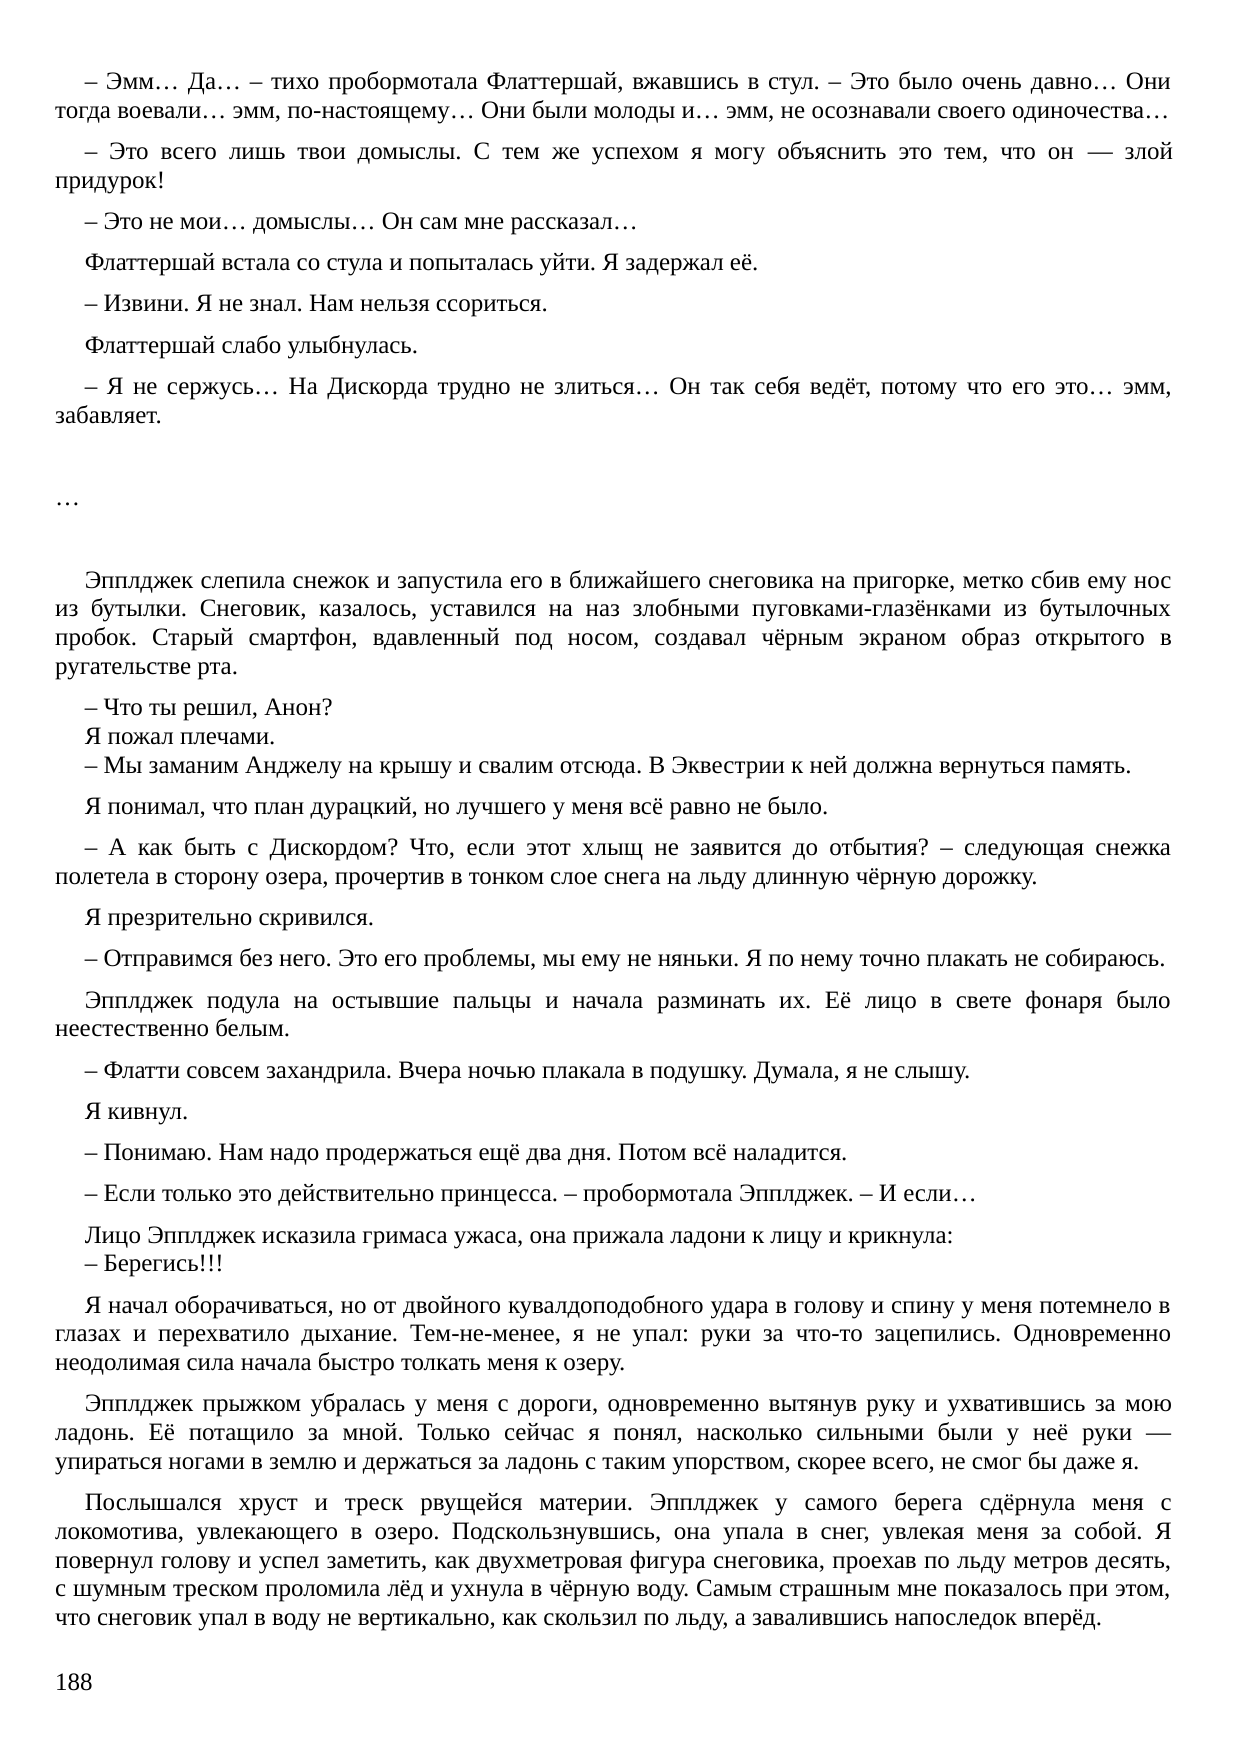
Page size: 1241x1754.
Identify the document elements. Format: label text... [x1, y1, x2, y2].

text – Понимаю. Нам надо продержаться ещё два дня. Потом всё наладится. [55, 1137, 1173, 1166]
text – Извини. Я не знал. Нам нельзя ссориться. [55, 288, 1173, 317]
text – Берегись!!! [55, 1248, 1173, 1277]
text – Эмм… Да… – тихо пробормотала Флаттершай, вжавшись в стул. – Это было очень давно… Они тогда воевали… эмм, по-настоящему… Они были молоды и… эмм, не осознавали своего одиночества… [55, 66, 1173, 123]
text Эпплджек подула на остывшие пальцы и начала разминать их. Её лицо в свете фонаря было неестественно белым. [55, 985, 1173, 1042]
text Флаттершай слабо улыбнулась. [55, 330, 1173, 358]
text Флаттершай встала со стула и попыталась уйти. Я задержал её. [55, 247, 1173, 276]
text Я презрительно скривился. [55, 902, 1173, 931]
text Послышался хруст и треск рвущейся материи. Эпплджек у самого берега сдёрнула меня с локомотива, увлекающего в озеро. Подскользнувшись, она упала в снег, увлекая меня за собой. Я повернул голову и успел заметить, как двухметровая фигура снеговика, проехав по льду метров десять, с шумным треском проломила лёд и ухнула в чёрную воду. Самым страшным мне показалось при этом, что снеговик упал в воду не вертикально, как скользил по льду, а завалившись напоследок вперёд. [55, 1487, 1173, 1631]
text – А как быть с Дискордом? Что, если этот хлыщ не заявится до отбытия? – следующая снежка полетела в сторону озера, прочертив в тонком слое снега на льду длинную чёрную дорожку. [55, 832, 1173, 890]
text Эпплджек прыжком убралась у меня с дороги, одновременно вытянув руку и ухватившись за мою ладонь. Её потащило за мной. Только сейчас я понял, насколько сильными были у неё руки — упираться ногами в землю и держаться за ладонь с таким упорством, скорее всего, не смог бы даже я. [55, 1388, 1173, 1475]
text Я пожал плечами. [55, 721, 1173, 750]
text Я начал оборачиваться, но от двойного кувалдоподобного удара в голову и спину у меня потемнело в глазах и перехватило дыхание. Тем-не-менее, я не упал: руки за что-то зацепились. Одновременно неодолимая сила начала быстро толкать меня к озеру. [55, 1290, 1173, 1376]
text – Что ты решил, Анон? [55, 692, 1173, 721]
text – Мы заманим Анджелу на крышу и свалим отсюда. В Эквестрии к ней должна вернуться память. [55, 750, 1173, 778]
text Лицо Эпплджек исказила гримаса ужаса, она прижала ладони к лицу и крикнула: [55, 1220, 1173, 1248]
text – Я не сержусь… На Дискорда трудно не злиться… Он так себя ведёт, потому что его это… эмм, забавляет. [55, 371, 1173, 428]
text – Если только это действительно принцесса. – пробормотала Эпплджек. – И если… [55, 1178, 1173, 1207]
text Я кивнул. [55, 1096, 1173, 1125]
text – Отправимся без него. Это его проблемы, мы ему не няньки. Я по нему точно плакать не собираюсь. [55, 943, 1173, 972]
text … [55, 482, 1173, 511]
text Я понимал, что план дурацкий, но лучшего у меня всё равно не было. [55, 791, 1173, 820]
text – Это не мои… домыслы… Он сам мне рассказал… [55, 206, 1173, 235]
text Эпплджек слепила снежок и запустила его в ближайшего снеговика на пригорке, метко сбив ему нос из бутылки. Снеговик, казалось, уставился на наз злобными пуговками-глазёнками из бутылочных пробок. Старый смартфон, вдавленный под носом, создавал чёрным экраном образ открытого в ругательстве рта. [55, 565, 1173, 680]
text – Флатти совсем захандрила. Вчера ночью плакала в подушку. Думала, я не слышу. [55, 1055, 1173, 1083]
text – Это всего лишь твои домыслы. С тем же успехом я могу объяснить это тем, что он — злой придурок! [55, 136, 1173, 193]
